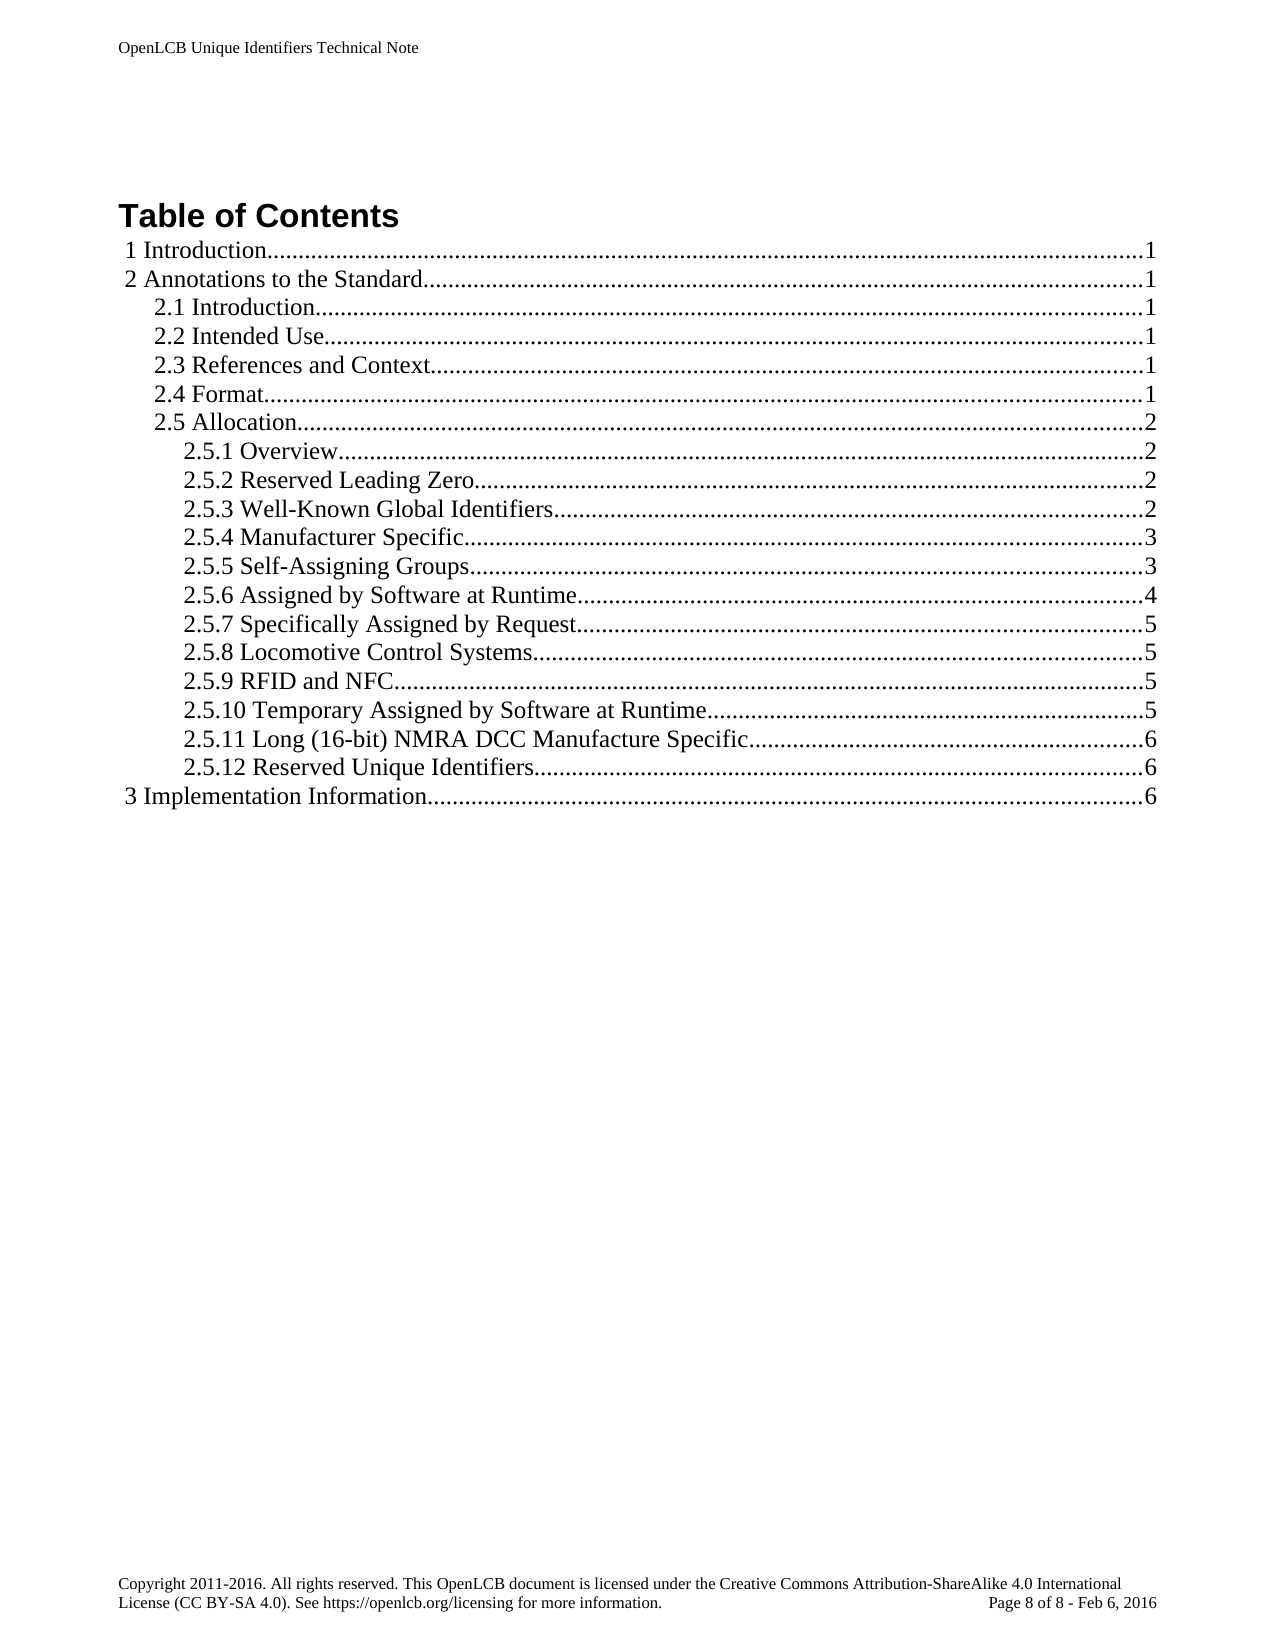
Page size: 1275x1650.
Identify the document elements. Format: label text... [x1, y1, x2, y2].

text 2.1 Introduction 1 [148, 292, 1157, 321]
text 2.5.12 Reserved Unique Identifiers 6 [177, 752, 1157, 781]
text 2.5.5 Self-Assigning Groups 3 [177, 551, 1157, 580]
text 2.5.3 Well-Known Global Identifiers 2 [177, 494, 1157, 522]
text 1 Introduction 1 [118, 235, 1157, 264]
text 2.5.11 Long (16-bit) NMRA DCC Manufacture Specific 6 [177, 724, 1157, 752]
text 3 Implementation Information 6 [118, 781, 1157, 810]
text 2.5.7 Specifically Assigned by Request 5 [177, 609, 1157, 637]
text 2.5.9 RFID and NFC 5 [177, 666, 1157, 695]
text 2.5.6 Assigned by Software at Runtime 4 [177, 580, 1157, 609]
text 2 Annotations to the Standard 1 [118, 264, 1157, 292]
text 2.3 References and Context 1 [148, 350, 1157, 379]
text 2.2 Intended Use 1 [148, 321, 1157, 350]
subtitle Table of Contents [118, 196, 1157, 235]
text 2.4 Format 1 [148, 379, 1157, 407]
text 2.5.1 Overview 2 [177, 436, 1157, 465]
text 2.5.2 Reserved Leading Zero 2 [177, 465, 1157, 494]
text 2.5.8 Locomotive Control Systems 5 [177, 637, 1157, 666]
text 2.5.4 Manufacturer Specific 3 [177, 522, 1157, 551]
text 2.5 Allocation 2 [148, 407, 1157, 436]
text 2.5.10 Temporary Assigned by Software at Runtime 5 [177, 695, 1157, 724]
